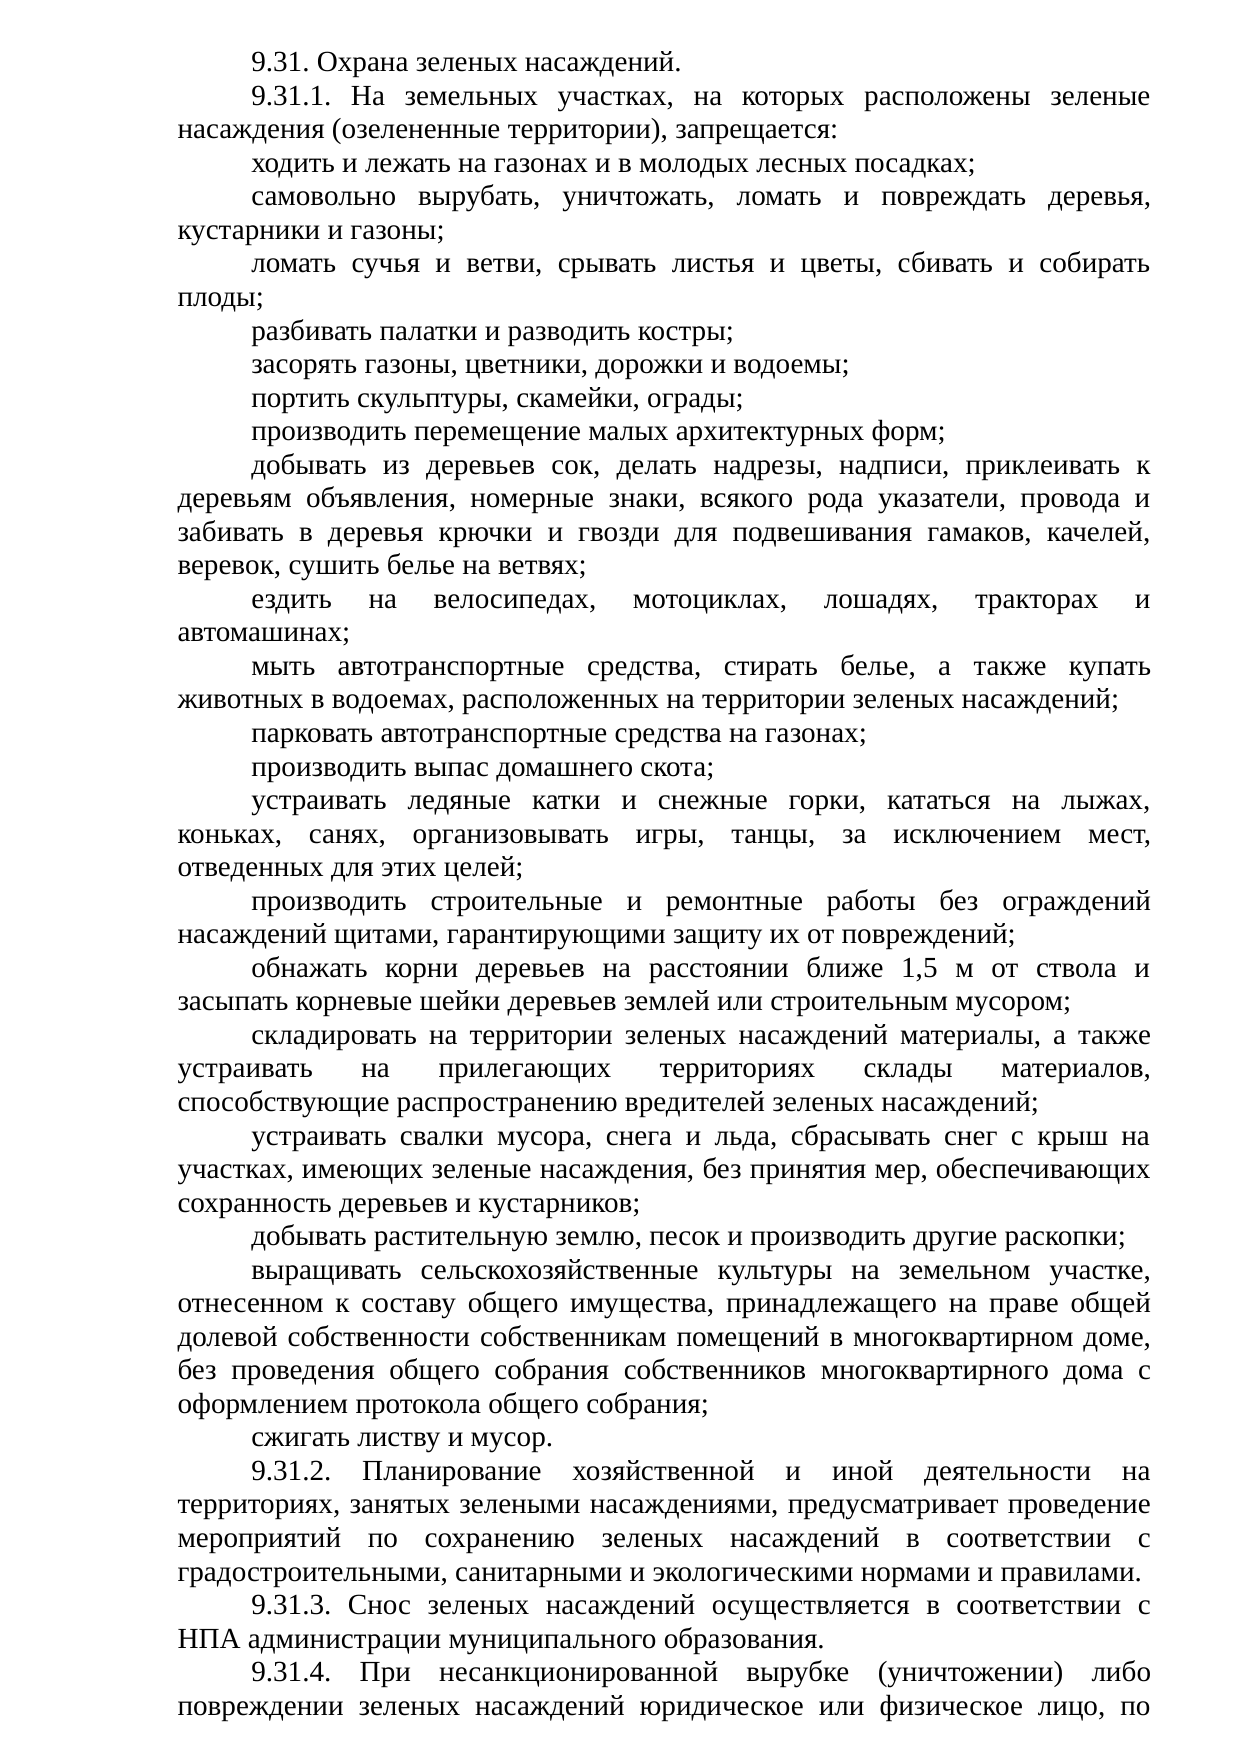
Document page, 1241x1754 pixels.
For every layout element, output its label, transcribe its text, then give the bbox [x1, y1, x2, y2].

text устраивать ледяные катки и снежные горки, кататься на лыжах, коньках, санях, организовывать игры, танцы, за исключением мест, отведенных для этих целей; [177, 782, 1152, 883]
text 9.31. Охрана зеленых насаждений. [177, 44, 1152, 78]
text засорять газоны, цветники, дорожки и водоемы; [177, 346, 1152, 380]
text разбивать палатки и разводить костры; [177, 313, 1152, 346]
text добывать растительную землю, песок и производить другие раскопки; [177, 1218, 1152, 1252]
text добывать из деревьев сок, делать надрезы, надписи, приклеивать к деревьям объявления, номерные знаки, всякого рода указатели, провода и забивать в деревья крючки и гвозди для подвешивания гамаков, качелей, веревок, сушить белье на ветвях; [177, 447, 1152, 581]
text 9.31.3. Снос зеленых насаждений осуществляется в соответствии с НПА администрации муниципального образования. [177, 1587, 1152, 1654]
text ходить и лежать на газонах и в молодых лесных посадках; [177, 145, 1152, 178]
text производить строительные и ремонтные работы без ограждений насаждений щитами, гарантирующими защиту их от повреждений; [177, 883, 1152, 950]
text ездить на велосипедах, мотоциклах, лошадях, тракторах и автомашинах; [177, 581, 1152, 648]
text обнажать корни деревьев на расстоянии ближе 1,5 м от ствола и засыпать корневые шейки деревьев землей или строительным мусором; [177, 950, 1152, 1017]
text производить перемещение малых архитектурных форм; [177, 413, 1152, 447]
text 9.31.2. Планирование хозяйственной и иной деятельности на территориях, занятых зелеными насаждениями, предусматривает проведение мероприятий по сохранению зеленых насаждений в соответствии с градостроительными, санитарными и экологическими нормами и правилами. [177, 1453, 1152, 1587]
text устраивать свалки мусора, снега и льда, сбрасывать снег с крыш на участках, имеющих зеленые насаждения, без принятия мер, обеспечивающих сохранность деревьев и кустарников; [177, 1118, 1152, 1218]
text складировать на территории зеленых насаждений материалы, а также устраивать на прилегающих территориях склады материалов, способствующие распространению вредителей зеленых насаждений; [177, 1017, 1152, 1118]
text выращивать сельскохозяйственные культуры на земельном участке, отнесенном к составу общего имущества, принадлежащего на праве общей долевой собственности собственникам помещений в многоквартирном доме, без проведения общего собрания собственников многоквартирного дома с оформлением протокола общего собрания; [177, 1252, 1152, 1419]
text мыть автотранспортные средства, стирать белье, а также купать животных в водоемах, расположенных на территории зеленых насаждений; [177, 648, 1152, 715]
text производить выпас домашнего скота; [177, 749, 1152, 782]
text сжигать листву и мусор. [177, 1419, 1152, 1453]
text самовольно вырубать, уничтожать, ломать и повреждать деревья, кустарники и газоны; [177, 178, 1152, 246]
text 9.31.1. На земельных участках, на которых расположены зеленые насаждения (озелененные территории), запрещается: [177, 78, 1152, 145]
text портить скульптуры, скамейки, ограды; [177, 380, 1152, 413]
text 9.31.4. При несанкционированной вырубке (уничтожении) либо повреждении зеленых насаждений юридическое или физическое лицо, по [177, 1654, 1152, 1721]
text парковать автотранспортные средства на газонах; [177, 715, 1152, 749]
text ломать сучья и ветви, срывать листья и цветы, сбивать и собирать плоды; [177, 246, 1152, 313]
